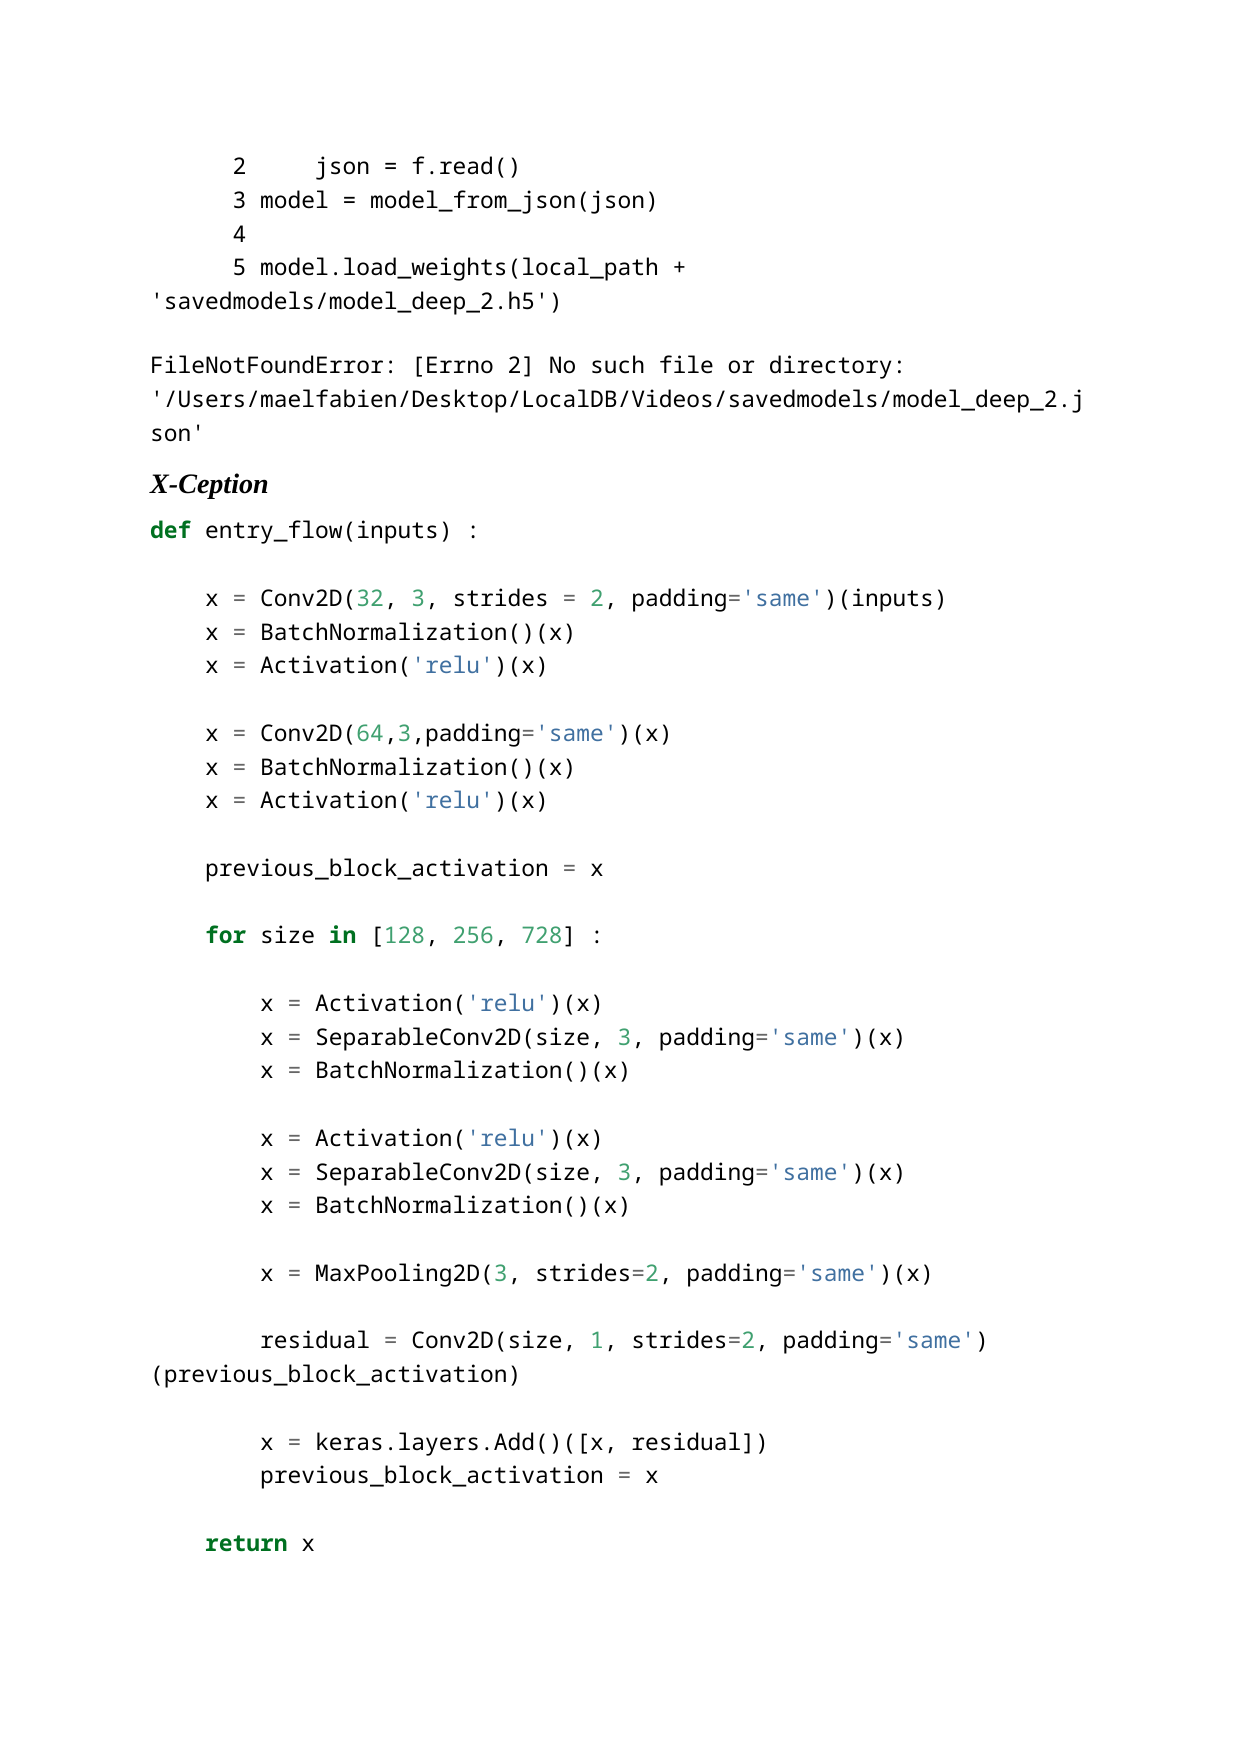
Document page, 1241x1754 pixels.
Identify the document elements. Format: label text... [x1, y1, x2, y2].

text def entry_flow(inputs) : x = Conv2D(32, 3, strides = 2, padding='same')(inputs) x = BatchNormalization()(x) x = Activation('relu')(x) x = Conv2D(64,3,padding='same')(x) x = BatchNormalization()(x) x = Activation('relu')(x) previous_block_activation = x for size in [128, 256, 728] : x = Activation('relu')(x) x = SeparableConv2D(size, 3, padding='same')(x) x = BatchNormalization()(x) x = Activation('relu')(x) x = SeparableConv2D(size, 3, padding='same')(x) x = BatchNormalization()(x) x = MaxPooling2D(3, strides=2, padding='same')(x) residual = Conv2D(size, 1, strides=2, padding='same')(previous_block_activation) x = keras.layers.Add()([x, residual]) previous_block_activation = x return x [150, 514, 1090, 1558]
subtitle X-Ception [150, 467, 1090, 499]
text 2 json = f.read() 3 model = model_from_json(json) 4 5 model.load_weights(local_path + 'savedmodels/model_deep_2.h5') FileNotFoundError: [Errno 2] No such file or directory: '/Users/maelfabien/Desktop/LocalDB/Videos/savedmodels/model_deep_2.json' [150, 150, 1090, 448]
